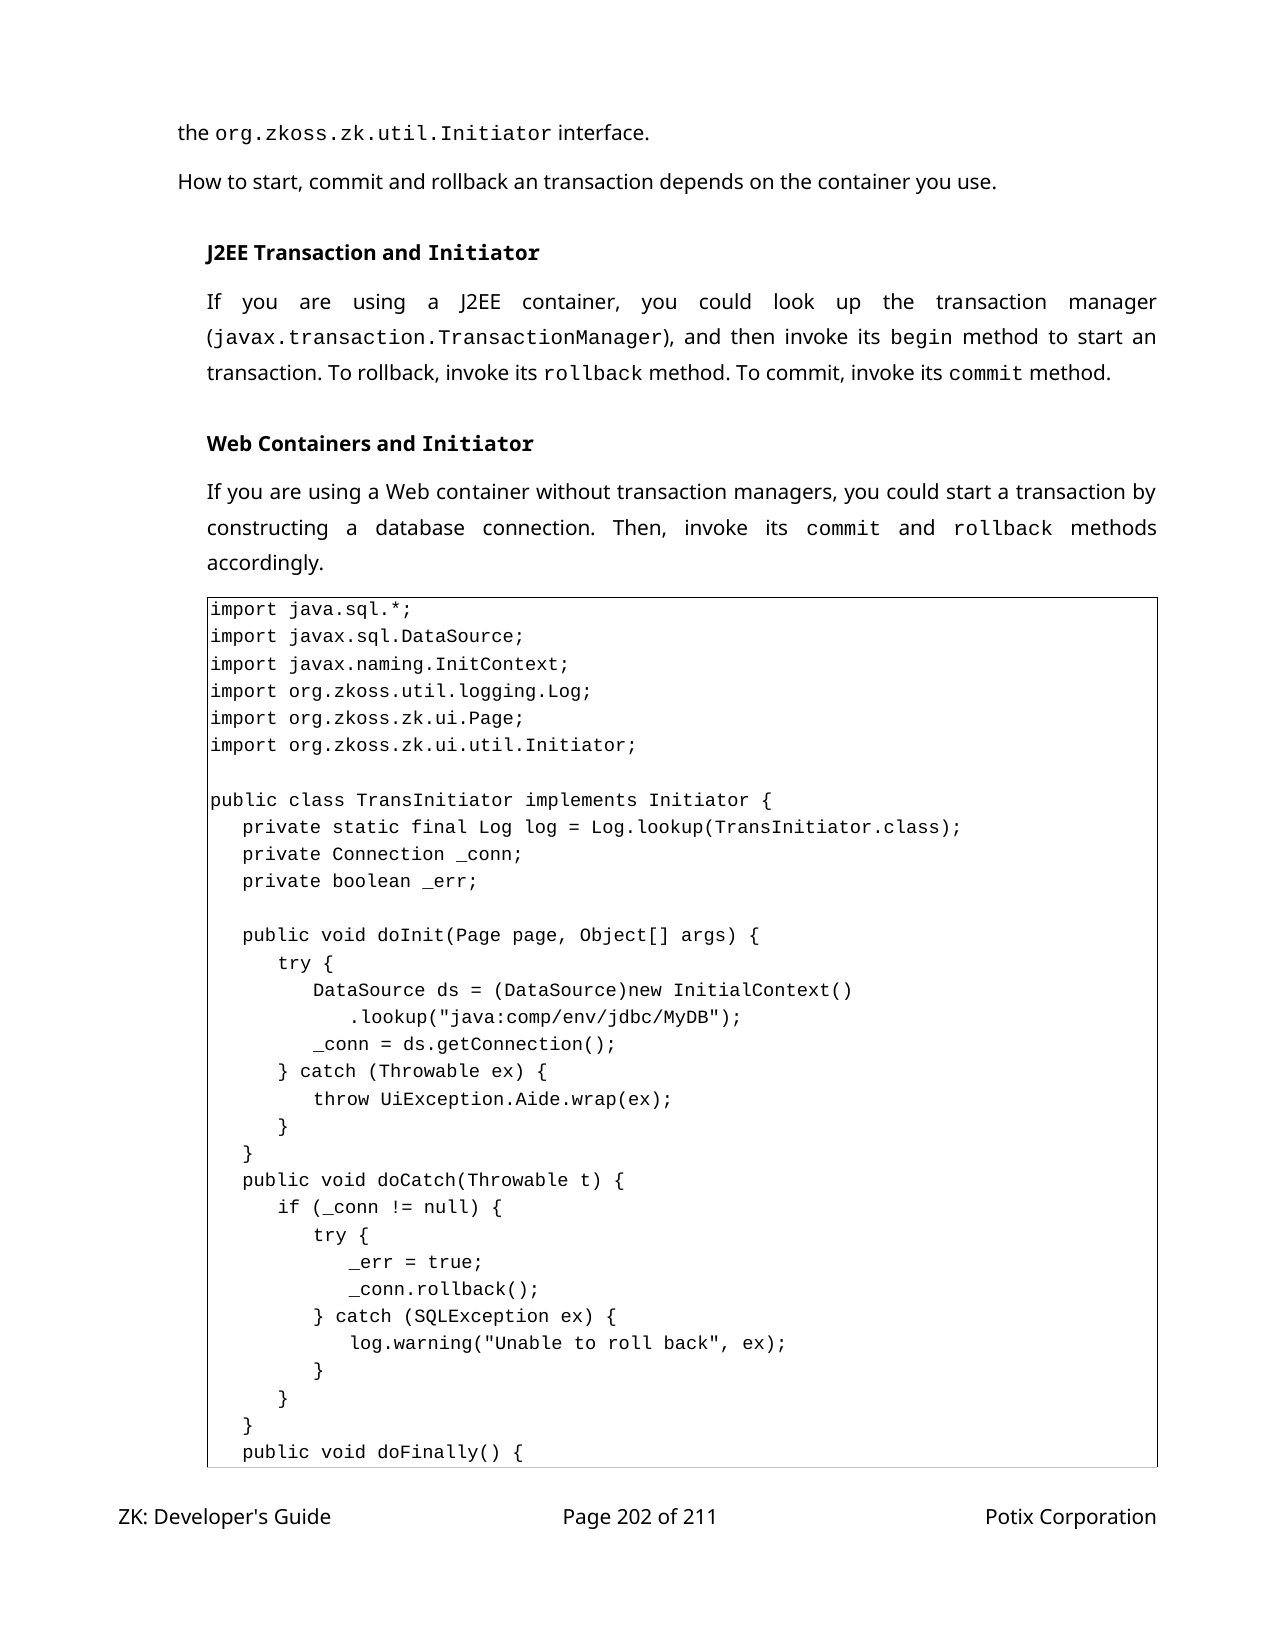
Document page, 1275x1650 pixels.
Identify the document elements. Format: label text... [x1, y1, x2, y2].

text _conn = ds.getConnection(); [208, 1032, 1157, 1056]
text How to start, commit and rollback an transaction depends on the container you use. [177, 167, 1157, 196]
text } [208, 1141, 1157, 1165]
text _conn.rollback(); [208, 1277, 1157, 1301]
text log.warning("Unable to roll back", ex); [208, 1331, 1157, 1355]
text } catch (SQLException ex) { [208, 1304, 1157, 1328]
text import java.sql.*; [208, 598, 1157, 621]
text _err = true; [208, 1249, 1157, 1274]
text try { [208, 951, 1157, 975]
subtitle J2EE Transaction and Initiator [207, 238, 1157, 266]
text } catch (Throwable ex) { [208, 1059, 1157, 1083]
text try { [208, 1222, 1157, 1247]
text private boolean _err; [208, 869, 1157, 893]
text public class TransInitiator implements Initiator { [208, 787, 1157, 812]
text public void doFinally() { [208, 1440, 1157, 1467]
text If you are using a J2EE container, you could look up the transaction manager (javax.transaction.TransactionManager), and then invoke its begin method to start an transaction. To rollback, invoke its rollback method. To commit, invoke its commit method. [207, 287, 1157, 386]
text If you are using a Web container without transaction managers, you could start a transaction by constructing a database connection. Then, invoke its commit and rollback methods accordingly. [207, 477, 1157, 576]
text public void doCatch(Throwable t) { [208, 1168, 1157, 1192]
text if (_conn != null) { [208, 1195, 1157, 1219]
text } [208, 1413, 1157, 1437]
text .lookup("java:comp/env/jdbc/MyDB"); [208, 1005, 1157, 1029]
text the org.zkoss.zk.util.Initiator interface. [177, 118, 1157, 147]
text } [208, 1386, 1157, 1410]
text DataSource ds = (DataSource)new InitialContext() [208, 978, 1157, 1002]
text import org.zkoss.util.logging.Log; [208, 679, 1157, 703]
subtitle Web Containers and Initiator [207, 429, 1157, 457]
text import org.zkoss.zk.ui.Page; [208, 706, 1157, 730]
text } [208, 1358, 1157, 1383]
text import javax.naming.InitContext; [208, 651, 1157, 676]
text public void doInit(Page page, Object[] args) { [208, 923, 1157, 948]
text throw UiException.Aide.wrap(ex); [208, 1086, 1157, 1111]
text private Connection _conn; [208, 842, 1157, 866]
text import org.zkoss.zk.ui.util.Initiator; [208, 733, 1157, 757]
text } [208, 1114, 1157, 1138]
text import javax.sql.DataSource; [208, 624, 1157, 648]
text private static final Log log = Log.lookup(TransInitiator.class); [208, 814, 1157, 839]
